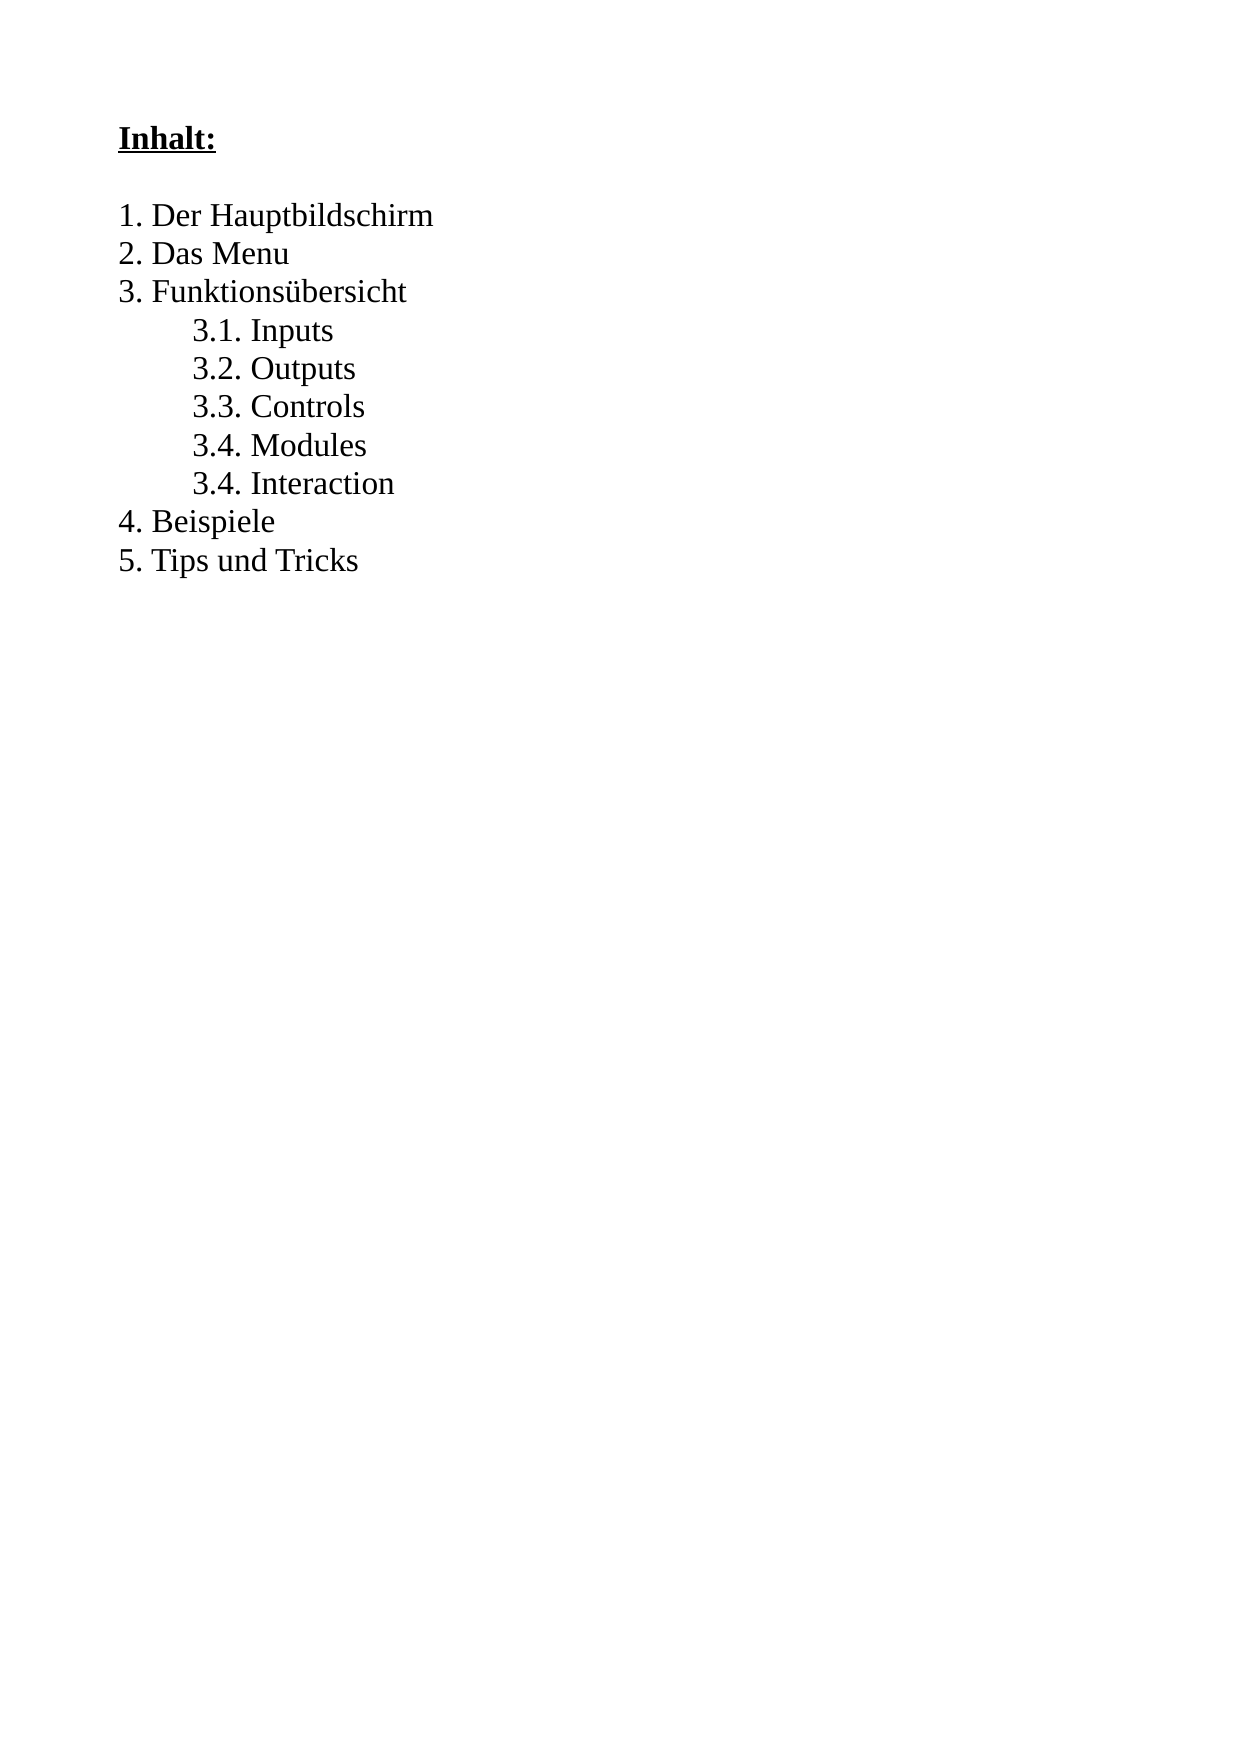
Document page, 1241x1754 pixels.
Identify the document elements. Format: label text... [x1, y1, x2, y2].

text 4. Beispiele [118, 501, 1122, 540]
text 3.1. Inputs [118, 310, 1122, 348]
text 3.2. Outputs [118, 348, 1122, 386]
text 3.3. Controls [118, 386, 1122, 425]
text 1. Der Hauptbildschirm [118, 195, 1122, 233]
text 3. Funktionsübersicht [118, 271, 1122, 310]
text 5. Tips und Tricks [118, 540, 1122, 578]
text Inhalt: [118, 118, 1122, 156]
text 3.4. Modules [118, 425, 1122, 463]
text 3.4. Interaction [118, 463, 1122, 501]
text 2. Das Menu [118, 233, 1122, 271]
